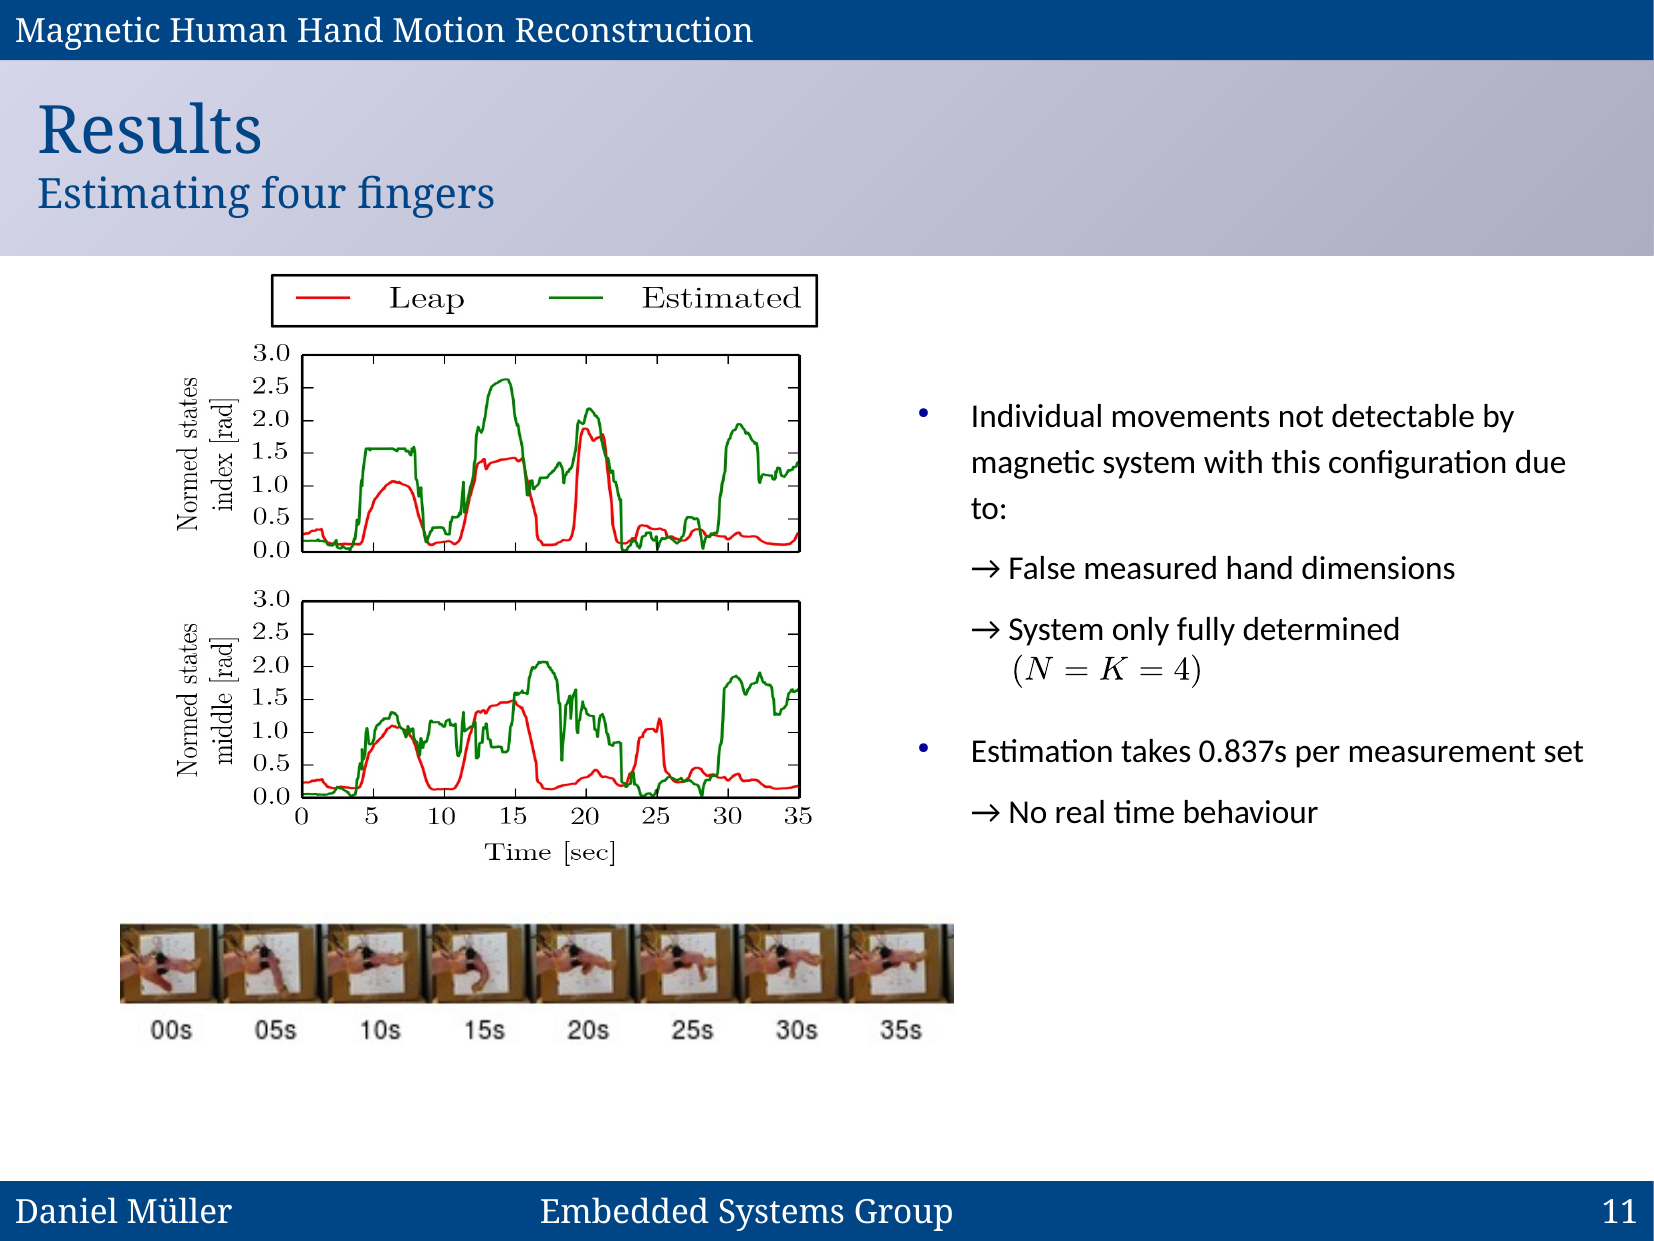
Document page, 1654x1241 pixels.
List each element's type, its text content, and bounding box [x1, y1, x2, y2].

picture [120, 912, 954, 1051]
title Results Estimating four fingers [37, 47, 1411, 256]
text_box [1011, 654, 1204, 688]
picture [158, 269, 834, 882]
list Individual movements not detectable by magnetic system with this configuration due to: → False measured hand dimensions → System only fully determined Estimation takes 0.837s per measurement set → No real time behaviour [900, 388, 1591, 975]
